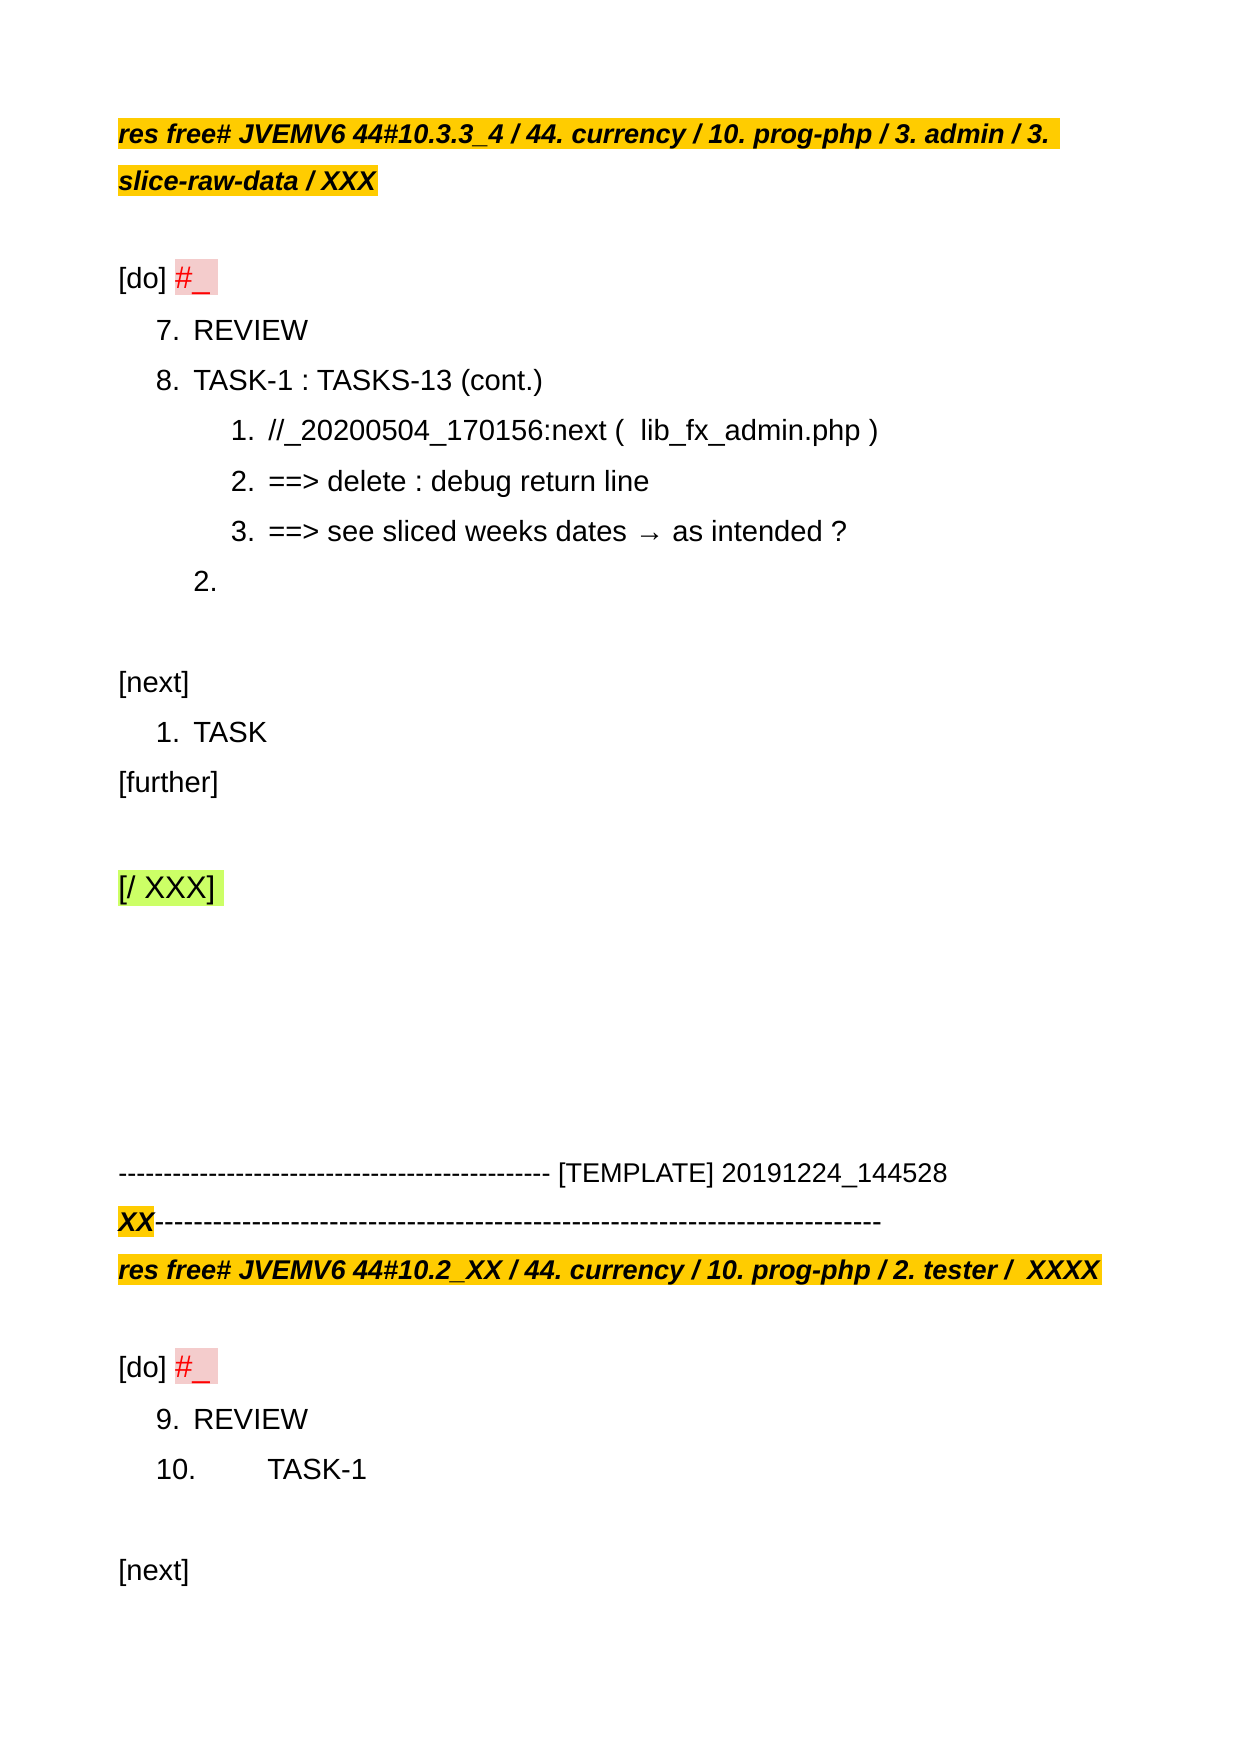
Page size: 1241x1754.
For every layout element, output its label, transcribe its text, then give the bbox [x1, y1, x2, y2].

text ------------------------------------------------ [TEMPLATE] 20191224_144528 [118, 1157, 1122, 1188]
list TASK-1 [156, 1452, 1122, 1486]
list TASK [156, 715, 1122, 749]
text [next] [118, 1553, 1122, 1586]
list //_20200504_170156:next ( lib_fx_admin.php ) [231, 413, 1122, 447]
text [next] [118, 665, 1122, 698]
text res free# JVEMV6 44#10.3.3_4 / 44. currency / 10. prog-php / 3. admin / 3. slice-raw-data / XXX [118, 118, 1122, 196]
list TASK-1 : TASKS-13 (cont.) [156, 363, 1122, 396]
list ==> see sliced weeks dates → as intended ? [231, 514, 1122, 547]
text res free# JVEMV6 44#10.2_XX / 44. currency / 10. prog-php / 2. tester / XXXX [118, 1254, 1122, 1285]
text [/ XXX] [118, 816, 1122, 906]
list REVIEW [156, 313, 1122, 346]
text [further] [118, 765, 1122, 799]
list ==> delete : debug return line [231, 463, 1122, 497]
text [do] #_ [118, 259, 1122, 295]
text [do] #_ [118, 1348, 1122, 1384]
list REVIEW [156, 1402, 1122, 1435]
text XX--------------------------------------------------------------------------- [118, 1204, 1122, 1237]
